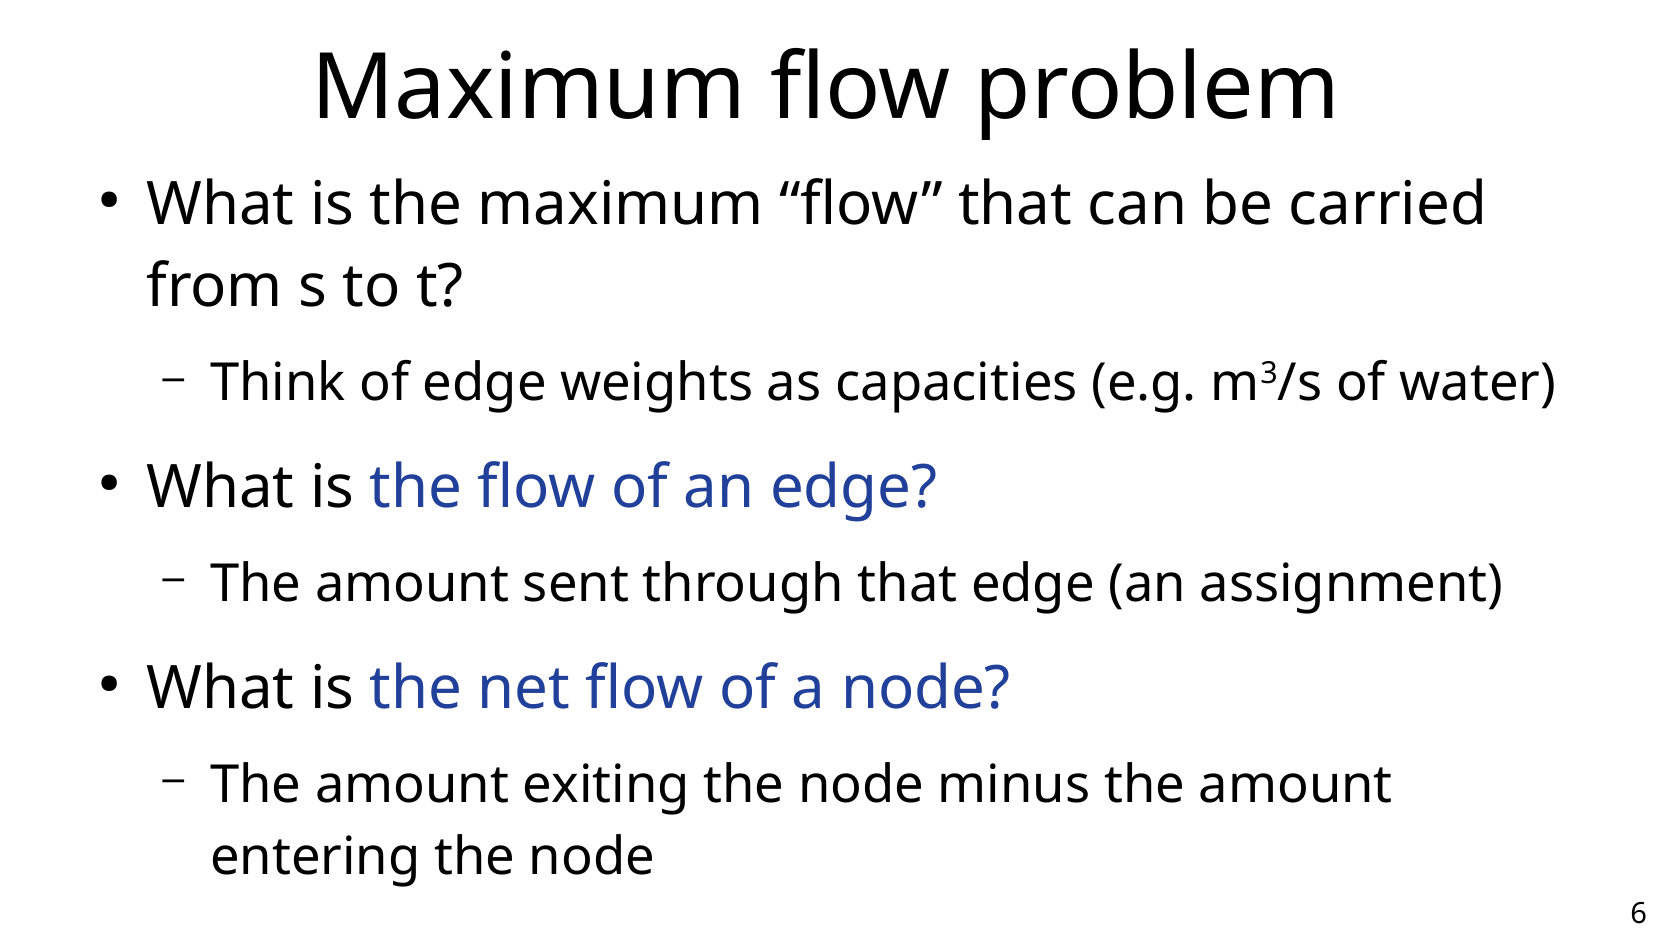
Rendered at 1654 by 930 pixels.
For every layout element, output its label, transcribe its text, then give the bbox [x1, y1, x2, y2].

list What is the maximum “flow” that can be carried from s to t? Think of edge weights as capacities (e.g. m3/s of water) What is the flow of an edge? The amount sent through that edge (an assignment) What is the net flow of a node? The amount exiting the node minus the amount entering the node [82, 160, 1571, 930]
title Maximum flow problem [82, 1, 1571, 160]
